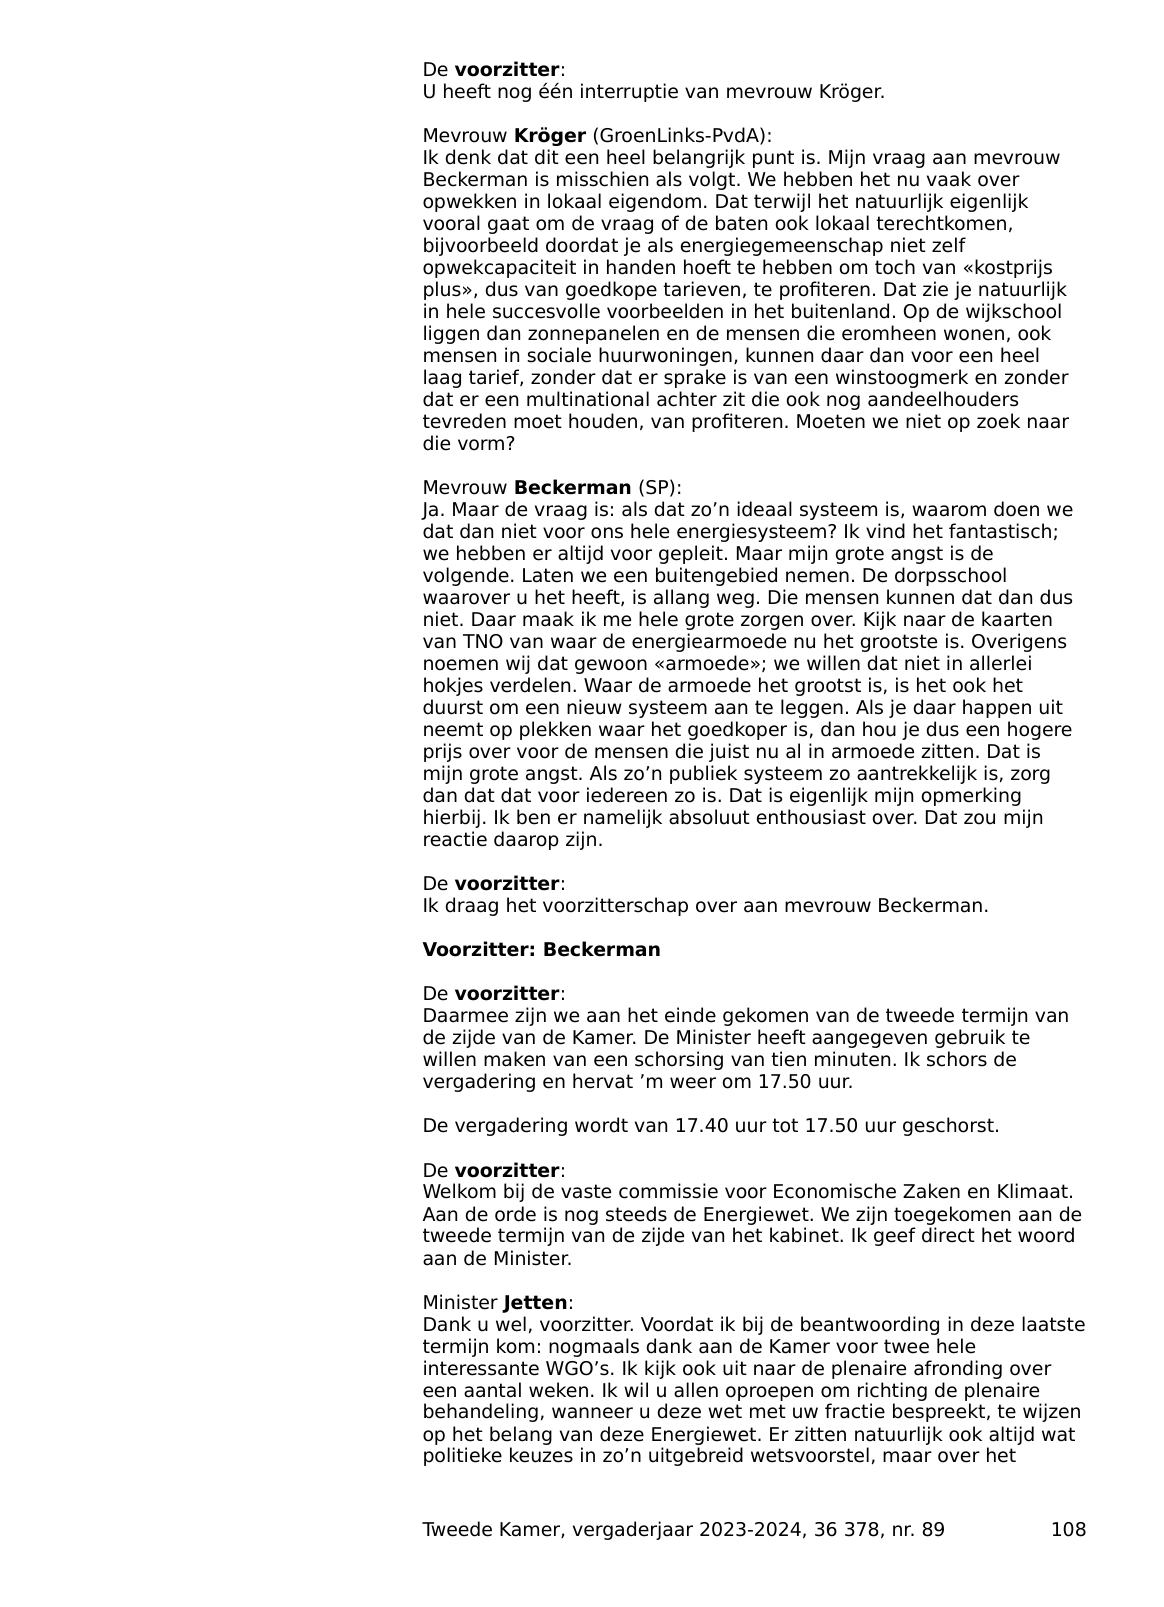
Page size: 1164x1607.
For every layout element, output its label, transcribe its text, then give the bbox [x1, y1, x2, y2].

text Dank u wel, voorzitter. Voordat ik bij de beantwoording in deze laatste termijn kom: nogmaals dank aan de Kamer voor twee hele interessante WGO’s. Ik kijk ook uit naar de plenaire afronding over een aantal weken. Ik wil u allen oproepen om richting de plenaire behandeling, wanneer u deze wet met uw fractie bespreekt, te wijzen op het belang van deze Energiewet. Er zitten natuurlijk ook altijd wat politieke keuzes in zo’n uitgebreid wetsvoorstel, maar over het [422, 1313, 1087, 1467]
text De voorzitter: [422, 59, 1087, 81]
text De voorzitter: [422, 1159, 1087, 1181]
text De voorzitter: [422, 873, 1087, 895]
text Ja. Maar de vraag is: als dat zo’n ideaal systeem is, waarom doen we dat dan niet voor ons hele energiesysteem? Ik vind het fantastisch; we hebben er altijd voor gepleit. Maar mijn grote angst is de volgende. Laten we een buitengebied nemen. De dorpsschool waarover u het heeft, is allang weg. Die mensen kunnen dat dan dus niet. Daar maak ik me hele grote zorgen over. Kijk naar de kaarten van TNO van waar de energiearmoede nu het grootste is. Overigens noemen wij dat gewoon «armoede»; we willen dat niet in allerlei hokjes verdelen. Waar de armoede het grootst is, is het ook het duurst om een nieuw systeem aan te leggen. Als je daar happen uit neemt op plekken waar het goedkoper is, dan hou je dus een hogere prijs over voor de mensen die juist nu al in armoede zitten. Dat is mijn grote angst. Als zo’n publiek systeem zo aantrekkelijk is, zorg dan dat dat voor iedereen zo is. Dat is eigenlijk mijn opmerking hierbij. Ik ben er namelijk absoluut enthousiast over. Dat zou mijn reactie daarop zijn. [422, 499, 1087, 851]
text Mevrouw Kröger (GroenLinks-PvdA): [422, 125, 1087, 147]
text Welkom bij de vaste commissie voor Economische Zaken en Klimaat. Aan de orde is nog steeds de Energiewet. We zijn toegekomen aan de tweede termijn van de zijde van het kabinet. Ik geef direct het woord aan de Minister. [422, 1181, 1087, 1269]
text Ik draag het voorzitterschap over aan mevrouw Beckerman. [422, 895, 1087, 917]
text U heeft nog één interruptie van mevrouw Kröger. [422, 81, 1087, 103]
text De vergadering wordt van 17.40 uur tot 17.50 uur geschorst. [422, 1115, 1087, 1137]
text Ik denk dat dit een heel belangrijk punt is. Mijn vraag aan mevrouw Beckerman is misschien als volgt. We hebben het nu vaak over opwekken in lokaal eigendom. Dat terwijl het natuurlijk eigenlijk vooral gaat om de vraag of de baten ook lokaal terechtkomen, bijvoorbeeld doordat je als energiegemeenschap niet zelf opwekcapaciteit in handen hoeft te hebben om toch van «kostprijs plus», dus van goedkope tarieven, te profiteren. Dat zie je natuurlijk in hele succesvolle voorbeelden in het buitenland. Op de wijkschool liggen dan zonnepanelen en de mensen die eromheen wonen, ook mensen in sociale huurwoningen, kunnen daar dan voor een heel laag tarief, zonder dat er sprake is van een winstoogmerk en zonder dat er een multinational achter zit die ook nog aandeelhouders tevreden moet houden, van profiteren. Moeten we niet op zoek naar die vorm? [422, 147, 1087, 455]
text Daarmee zijn we aan het einde gekomen van de tweede termijn van de zijde van de Kamer. De Minister heeft aangegeven gebruik te willen maken van een schorsing van tien minuten. Ik schors de vergadering en hervat ’m weer om 17.50 uur. [422, 1005, 1087, 1093]
text Mevrouw Beckerman (SP): [422, 477, 1087, 499]
text De voorzitter: [422, 983, 1087, 1005]
text Minister Jetten: [422, 1292, 1087, 1313]
subtitle Voorzitter: Beckerman [422, 939, 1087, 961]
